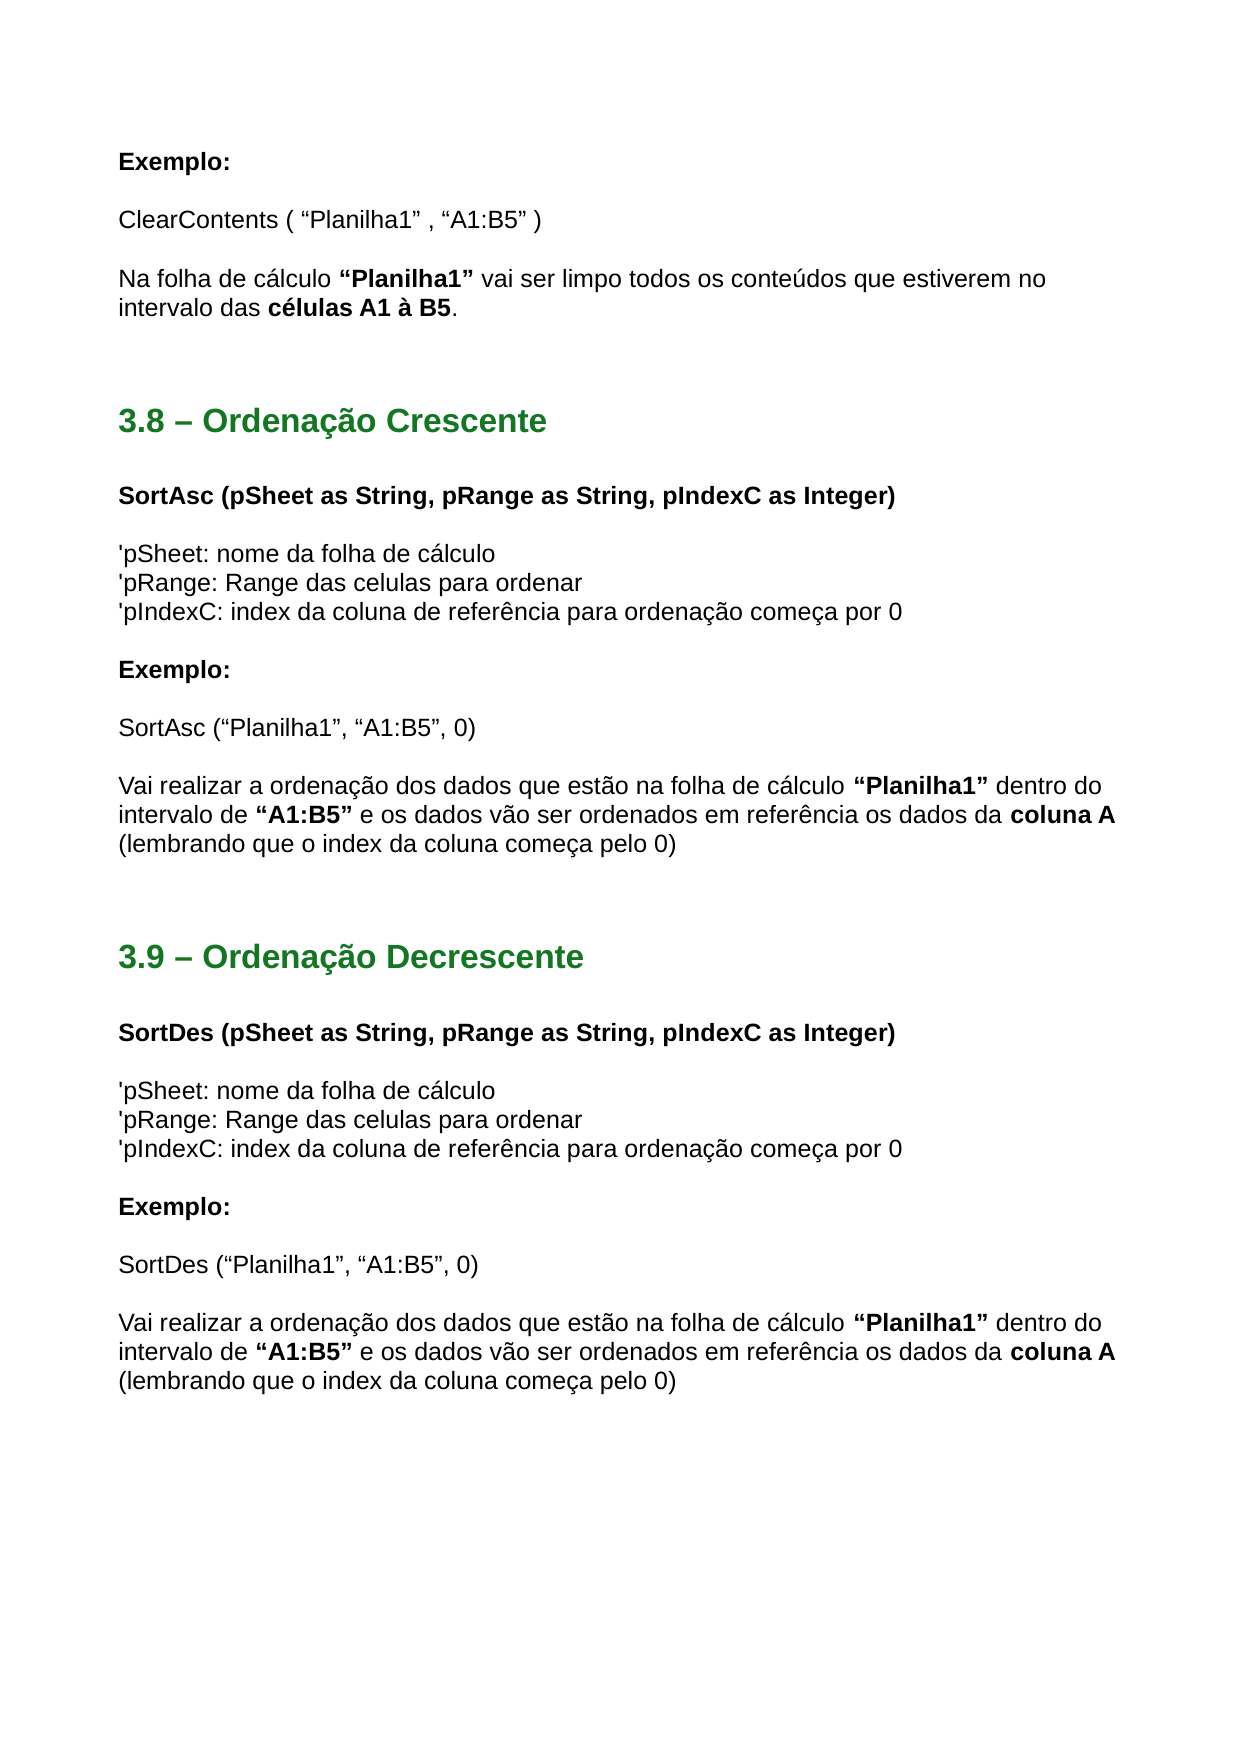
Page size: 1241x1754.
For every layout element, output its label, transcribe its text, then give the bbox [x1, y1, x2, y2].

text ClearContents ( “Planilha1” , “A1:B5” ) [118, 205, 1122, 234]
text 'pRange: Range das celulas para ordenar [118, 568, 1122, 597]
text SortDes (“Planilha1”, “A1:B5”, 0) Vai realizar a ordenação dos dados que estão na folha de cálculo “Planilha1” dentro do intervalo de “A1:B5” e os dados vão ser ordenados em referência os dados da coluna A (lembrando que o index da coluna começa pelo 0) [118, 1250, 1122, 1395]
subtitle 3.9 – Ordenação Decrescente [118, 937, 1122, 976]
text Exemplo: [118, 655, 1122, 684]
text Exemplo: [118, 147, 1122, 176]
text 'pIndexC: index da coluna de referência para ordenação começa por 0 [118, 1134, 1122, 1163]
text SortDes (pSheet as String, pRange as String, pIndexC as Integer) [118, 1017, 1122, 1047]
text 'pRange: Range das celulas para ordenar [118, 1105, 1122, 1134]
text Exemplo: [118, 1192, 1122, 1221]
text Na folha de cálculo “Planilha1” vai ser limpo todos os conteúdos que estiverem no intervalo das células A1 à B5. [118, 263, 1122, 322]
text SortAsc (“Planilha1”, “A1:B5”, 0) Vai realizar a ordenação dos dados que estão na folha de cálculo “Planilha1” dentro do intervalo de “A1:B5” e os dados vão ser ordenados em referência os dados da coluna A (lembrando que o index da coluna começa pelo 0) [118, 713, 1122, 858]
subtitle 3.8 – Ordenação Crescente [118, 401, 1122, 439]
text 'pSheet: nome da folha de cálculo [118, 1076, 1122, 1105]
text 'pSheet: nome da folha de cálculo [118, 539, 1122, 568]
text SortAsc (pSheet as String, pRange as String, pIndexC as Integer) [118, 481, 1122, 510]
text 'pIndexC: index da coluna de referência para ordenação começa por 0 [118, 597, 1122, 626]
